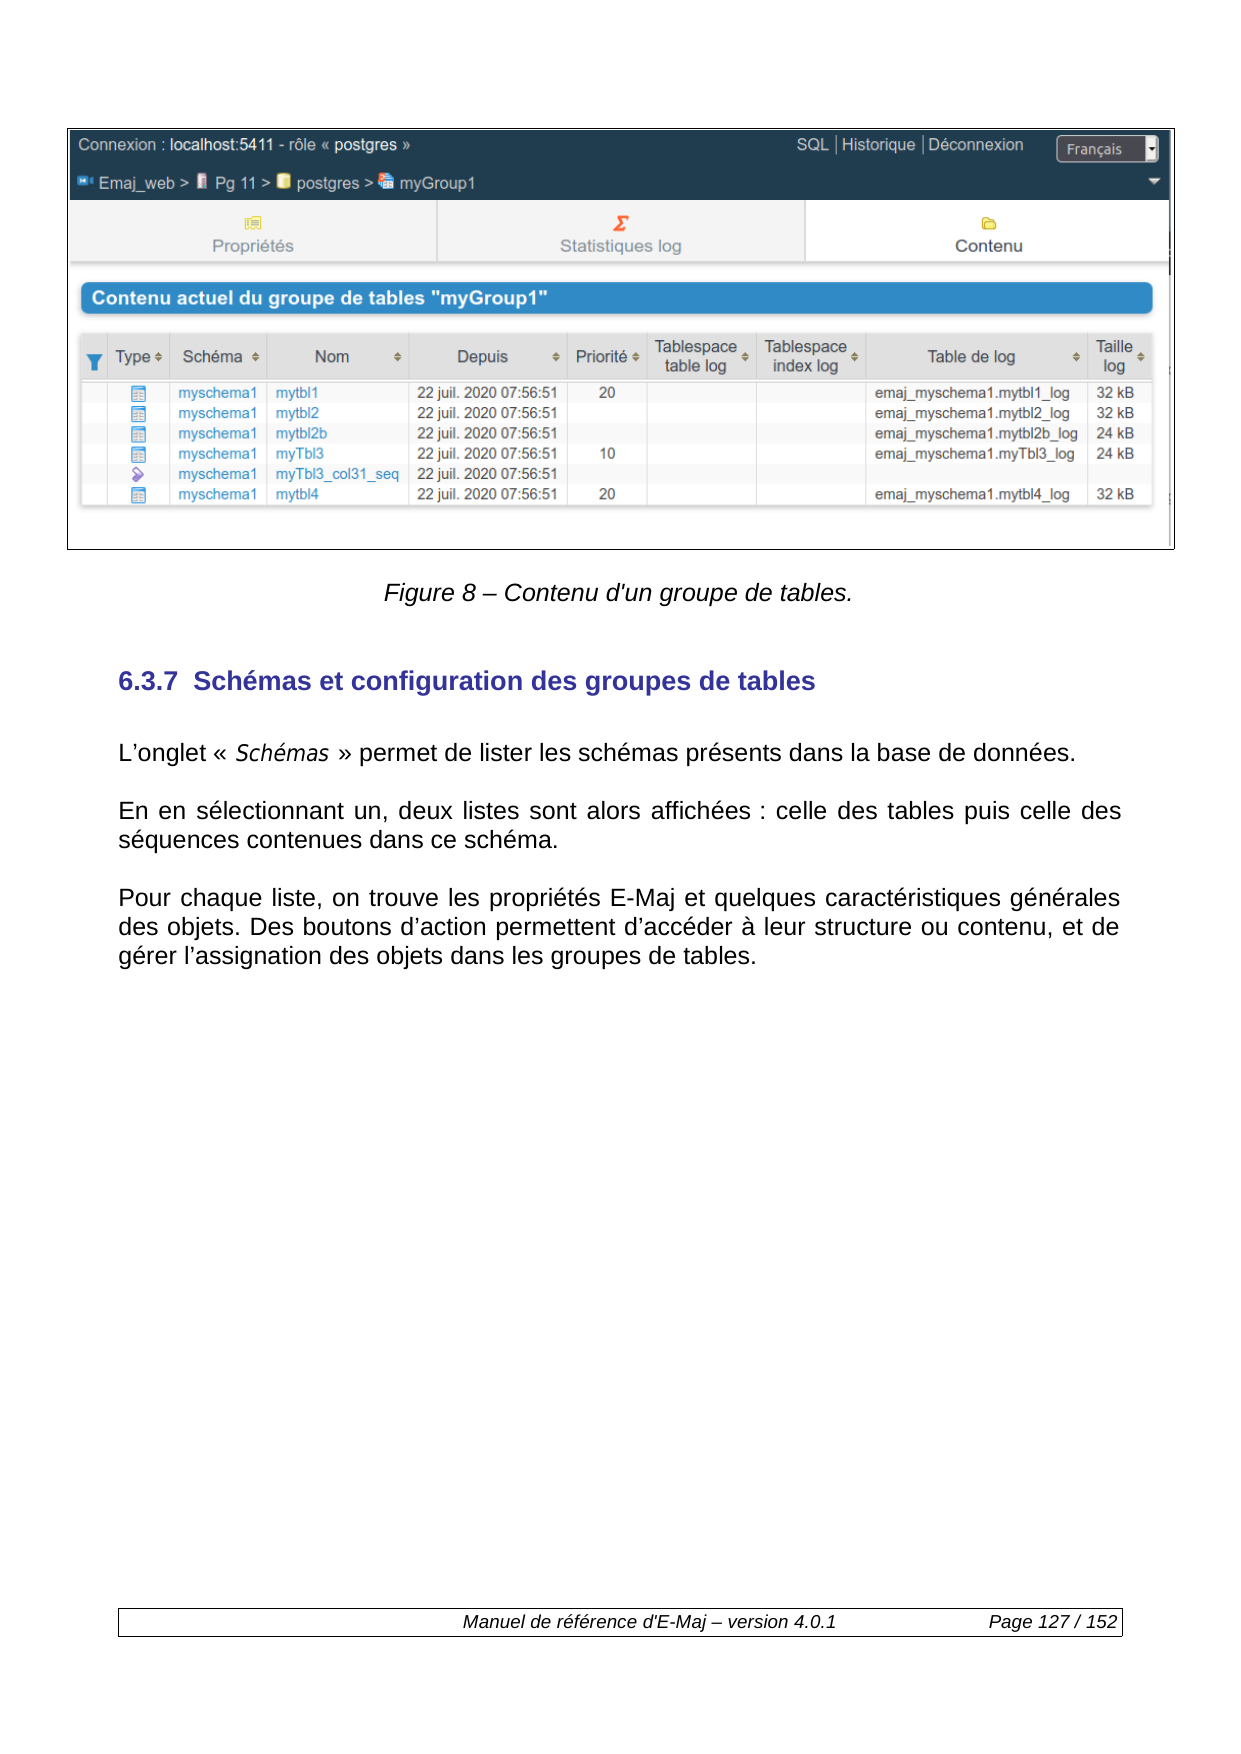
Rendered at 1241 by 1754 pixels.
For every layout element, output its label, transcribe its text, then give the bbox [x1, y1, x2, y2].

text En en sélectionnant un, deux listes sont alors affichées : celle des tables puis celle des séquences contenues dans ce schéma. [118, 796, 1122, 854]
text Pour chaque liste, on trouve les propriétés E-Maj et quelques caractéristiques générales des objets. Des boutons d’action permettent d’accéder à leur structure ou contenu, et de gérer l’assignation des objets dans les groupes de tables. [118, 883, 1122, 970]
subtitle Schémas et configuration des groupes de tables [118, 665, 1122, 696]
text Figure 8 – Contenu d'un groupe de tables. [118, 578, 1122, 607]
text L’onglet « Schémas » permet de lister les schémas présents dans la base de données. [118, 738, 1122, 767]
picture [69, 130, 1171, 546]
